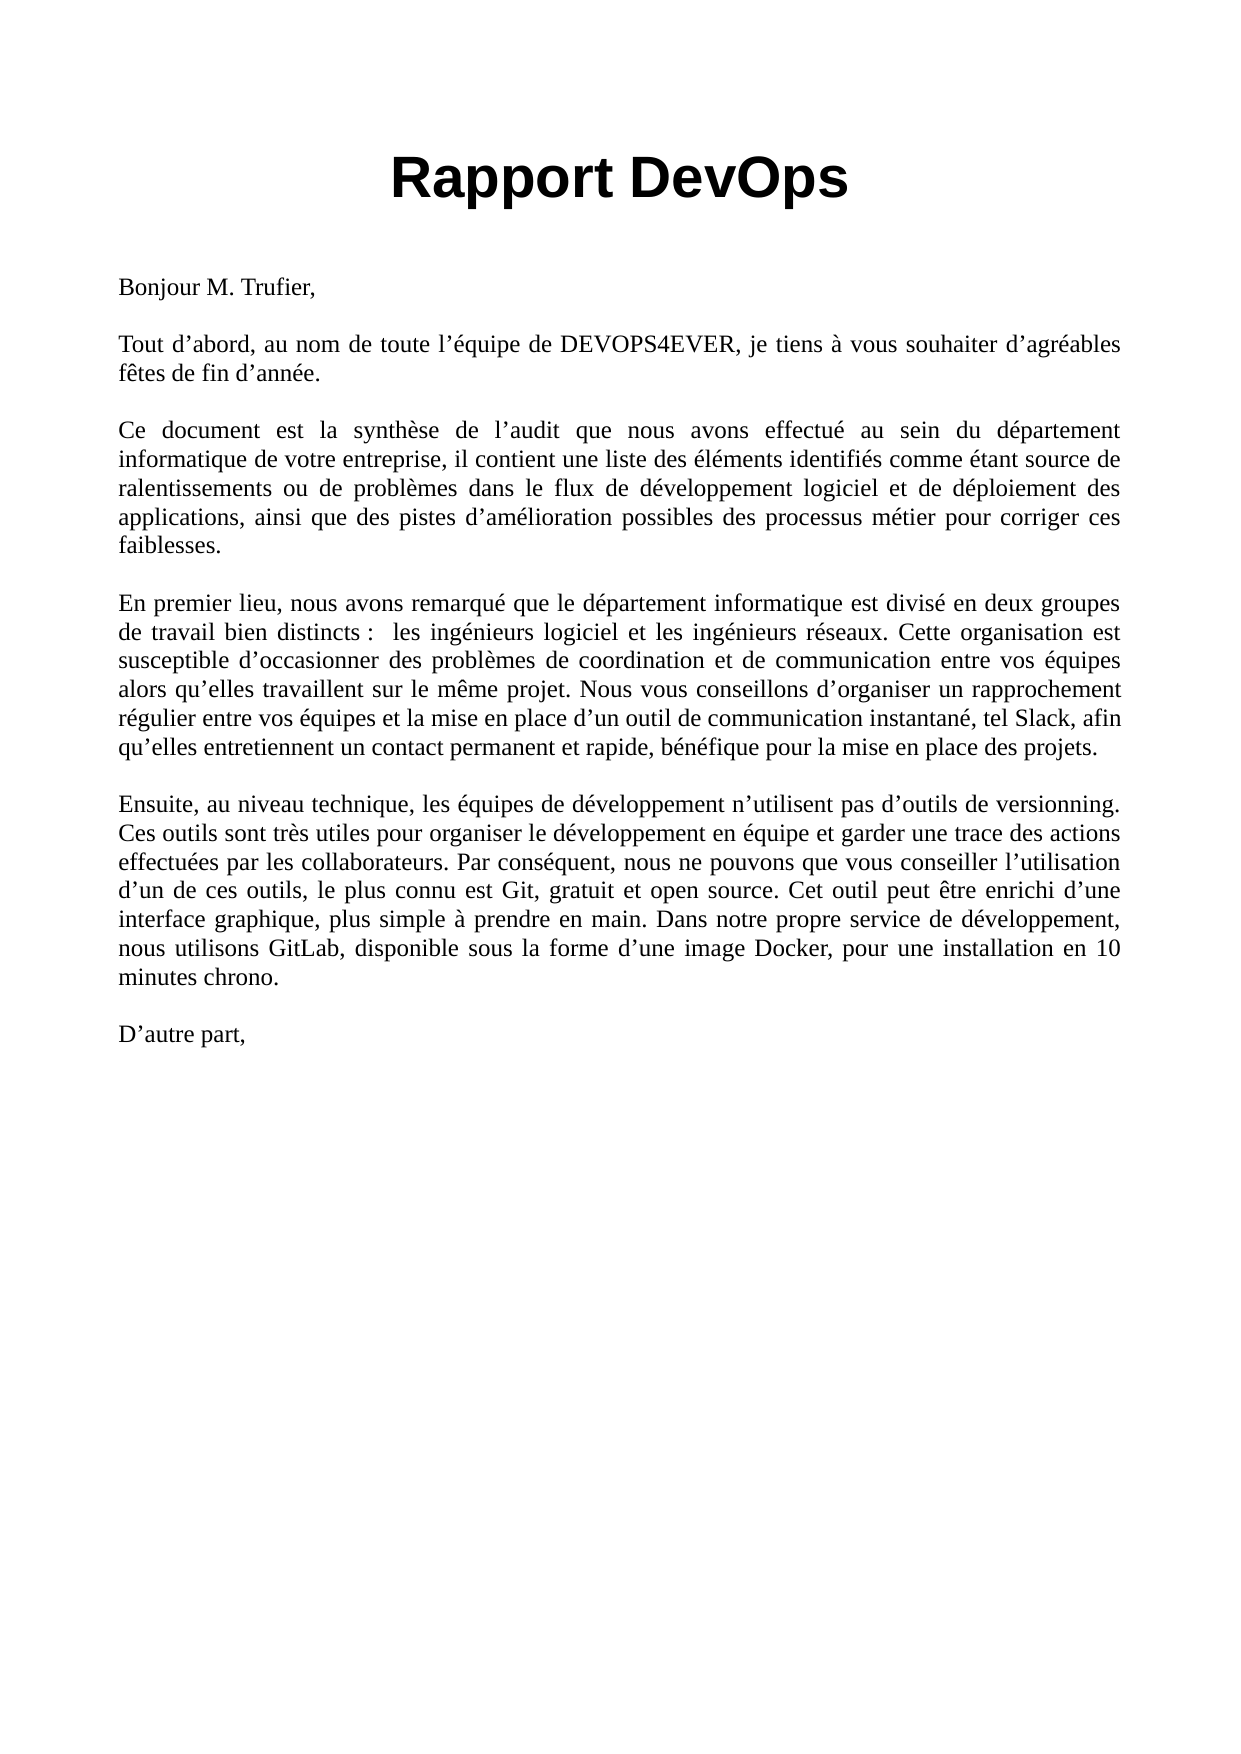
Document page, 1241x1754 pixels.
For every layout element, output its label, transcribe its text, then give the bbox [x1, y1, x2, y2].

text Ensuite, au niveau technique, les équipes de développement n’utilisent pas d’outils de versionning. Ces outils sont très utiles pour organiser le développement en équipe et garder une trace des actions effectuées par les collaborateurs. Par conséquent, nous ne pouvons que vous conseiller l’utilisation d’un de ces outils, le plus connu est Git, gratuit et open source. Cet outil peut être enrichi d’une interface graphique, plus simple à prendre en main. Dans notre propre service de développement, nous utilisons GitLab, disponible sous la forme d’une image Docker, pour une installation en 10 minutes chrono. [118, 789, 1122, 991]
text En premier lieu, nous avons remarqué que le département informatique est divisé en deux groupes de travail bien distincts : les ingénieurs logiciel et les ingénieurs réseaux. Cette organisation est susceptible d’occasionner des problèmes de coordination et de communication entre vos équipes alors qu’elles travaillent sur le même projet. Nous vous conseillons d’organiser un rapprochement régulier entre vos équipes et la mise en place d’un outil de communication instantané, tel Slack, afin qu’elles entretiennent un contact permanent et rapide, bénéfique pour la mise en place des projets. [118, 588, 1122, 761]
text Tout d’abord, au nom de toute l’équipe de DEVOPS4EVER, je tiens à vous souhaiter d’agréables fêtes de fin d’année. [118, 329, 1122, 387]
title Rapport DevOps [118, 143, 1122, 210]
text D’autre part, [118, 1019, 1122, 1048]
text Bonjour M. Trufier, [118, 272, 1122, 301]
text Ce document est la synthèse de l’audit que nous avons effectué au sein du département informatique de votre entreprise, il contient une liste des éléments identifiés comme étant source de ralentissements ou de problèmes dans le flux de développement logiciel et de déploiement des applications, ainsi que des pistes d’amélioration possibles des processus métier pour corriger ces faiblesses. [118, 416, 1122, 559]
